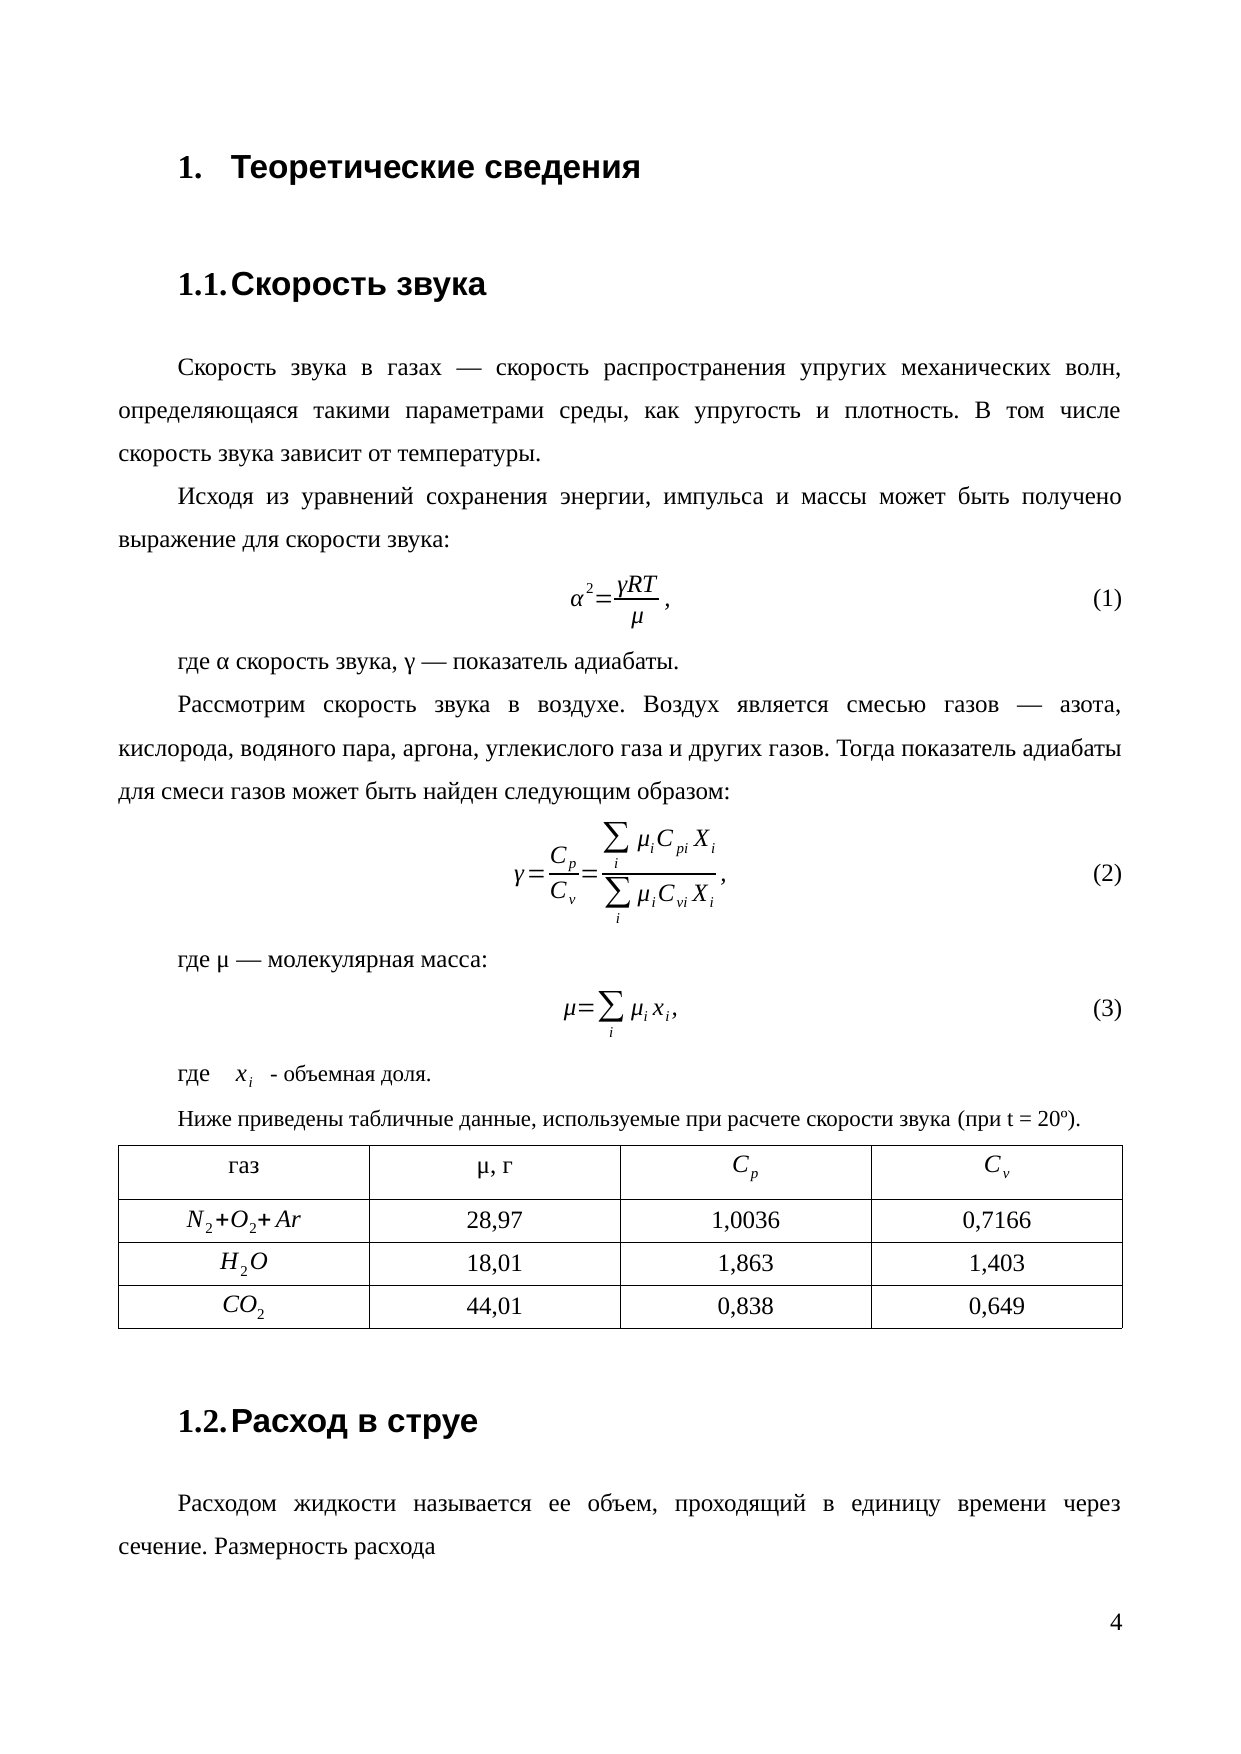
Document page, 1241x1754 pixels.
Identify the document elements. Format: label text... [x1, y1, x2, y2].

text Исходя из уравнений сохранения энергии, импульса и массы может быть получено выражение для скорости звука: [118, 481, 1122, 553]
table_header газ [119, 1146, 369, 1199]
text (1) [118, 567, 1122, 632]
text Ниже приведены табличные данные, используемые при расчете скорости звука (при t = 20º). [118, 1105, 1122, 1132]
text Скорость звука в газах — скорость распространения упругих механических волн, определяющаяся такими параметрами среды, как упругость и плотность. В том числе скорость звука зависит от температуры. [118, 352, 1122, 467]
table_cell 28,97 [370, 1200, 620, 1242]
subtitle Расход в струе [118, 1401, 1122, 1439]
text где - объемная доля. [118, 1058, 1122, 1091]
text (3) [118, 987, 1122, 1044]
text Рассмотрим скорость звука в воздухе. Воздух является смесью газов — азота, кислорода, водяного пара, аргона, углекислого газа и других газов. Тогда показатель адиабаты для смеси газов может быть найден следующим образом: [118, 689, 1122, 804]
subtitle Теоретические сведения [118, 148, 1122, 186]
table_cell 1,403 [872, 1243, 1122, 1285]
table_cell 0,838 [621, 1286, 871, 1328]
text Расходом жидкости называется ее объем, проходящий в единицу времени через сечение. Размерность расхода [118, 1488, 1122, 1560]
table_header [872, 1146, 1122, 1199]
table_cell [119, 1200, 369, 1242]
text (2) [118, 819, 1122, 930]
table_cell [119, 1286, 369, 1328]
table_cell [119, 1243, 369, 1285]
text где μ — молекулярная масса: [118, 944, 1122, 973]
table_header μ, г [370, 1146, 620, 1199]
table_cell 44,01 [370, 1286, 620, 1328]
table_header [621, 1146, 871, 1199]
subtitle Скорость звука [118, 264, 1122, 303]
table_cell 1,0036 [621, 1200, 871, 1242]
table_cell 0,7166 [872, 1200, 1122, 1242]
table_cell 1,863 [621, 1243, 871, 1285]
table_cell 0,649 [872, 1286, 1122, 1328]
table_cell 18,01 [370, 1243, 620, 1285]
text где α скорость звука, γ — показатель адиабаты. [118, 646, 1122, 675]
